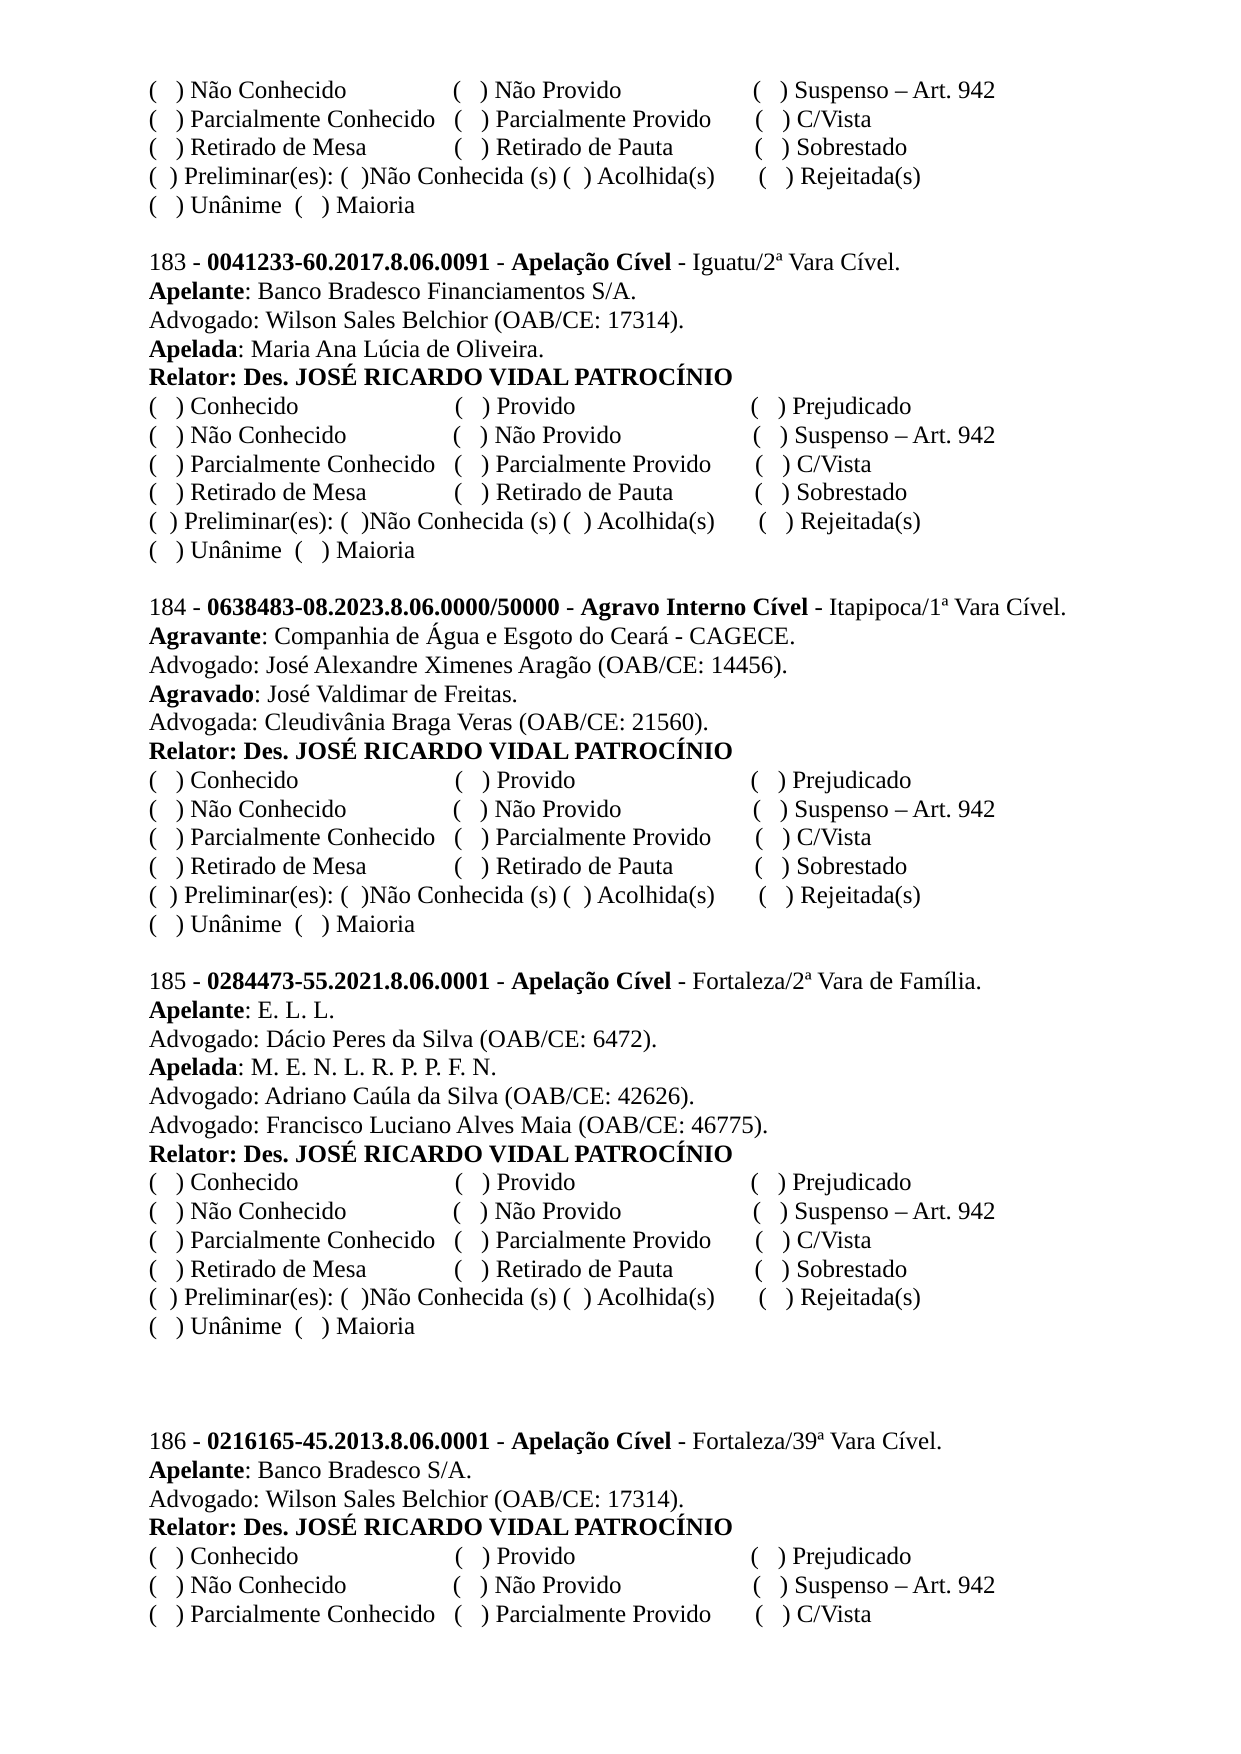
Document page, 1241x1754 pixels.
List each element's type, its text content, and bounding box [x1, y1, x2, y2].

text 186 - 0216165-45.2013.8.06.0001 - Apelação Cível - Fortaleza/39ª Vara Cível. [148, 1426, 1141, 1455]
text ( ) Retirado de Mesa ( ) Retirado de Pauta ( ) Sobrestado [148, 477, 1158, 506]
text ( ) Preliminar(es): ( )Não Conhecida (s) ( ) Acolhida(s) ( ) Rejeitada(s) [148, 506, 1158, 535]
text Advogada: Cleudivânia Braga Veras (OAB/CE: 21560). [148, 707, 1141, 736]
text Apelante: Banco Bradesco S/A. [148, 1455, 1141, 1484]
text Apelante: Banco Bradesco Financiamentos S/A. [148, 276, 1141, 305]
text ( ) Parcialmente Conhecido ( ) Parcialmente Provido ( ) C/Vista [148, 1225, 1158, 1254]
text ( ) Não Conhecido ( ) Não Provido ( ) Suspenso – Art. 942 [148, 75, 1158, 104]
text Apelante: E. L. L. [148, 995, 1141, 1024]
text ( ) Não Conhecido ( ) Não Provido ( ) Suspenso – Art. 942 [148, 794, 1158, 822]
text 185 - 0284473-55.2021.8.06.0001 - Apelação Cível - Fortaleza/2ª Vara de Família. [148, 966, 1141, 995]
text ( ) Preliminar(es): ( )Não Conhecida (s) ( ) Acolhida(s) ( ) Rejeitada(s) [148, 1282, 1158, 1311]
text Apelada: M. E. N. L. R. P. P. F. N. [148, 1052, 1141, 1081]
text ( ) Conhecido ( ) Provido ( ) Prejudicado [148, 1167, 1141, 1196]
text Advogado: José Alexandre Ximenes Aragão (OAB/CE: 14456). [148, 650, 1141, 679]
text ( ) Retirado de Mesa ( ) Retirado de Pauta ( ) Sobrestado [148, 1254, 1158, 1282]
text ( ) Não Conhecido ( ) Não Provido ( ) Suspenso – Art. 942 [148, 1570, 1158, 1599]
text ( ) Unânime ( ) Maioria [148, 1311, 1158, 1340]
text ( ) Conhecido ( ) Provido ( ) Prejudicado [148, 391, 1141, 420]
text ( ) Parcialmente Conhecido ( ) Parcialmente Provido ( ) C/Vista [148, 104, 1158, 132]
text Relator: Des. JOSÉ RICARDO VIDAL PATROCÍNIO [148, 1512, 1141, 1541]
text 183 - 0041233-60.2017.8.06.0091 - Apelação Cível - Iguatu/2ª Vara Cível. [148, 247, 1141, 276]
text ( ) Preliminar(es): ( )Não Conhecida (s) ( ) Acolhida(s) ( ) Rejeitada(s) [148, 880, 1158, 909]
text Advogado: Wilson Sales Belchior (OAB/CE: 17314). [148, 1484, 1141, 1512]
text Agravante: Companhia de Água e Esgoto do Ceará - CAGECE. [148, 621, 1141, 650]
text ( ) Unânime ( ) Maioria [148, 535, 1158, 564]
text ( ) Unânime ( ) Maioria [148, 909, 1158, 937]
text Advogado: Francisco Luciano Alves Maia (OAB/CE: 46775). [148, 1110, 1141, 1139]
text ( ) Parcialmente Conhecido ( ) Parcialmente Provido ( ) C/Vista [148, 449, 1158, 477]
text ( ) Não Conhecido ( ) Não Provido ( ) Suspenso – Art. 942 [148, 420, 1158, 449]
text ( ) Parcialmente Conhecido ( ) Parcialmente Provido ( ) C/Vista [148, 1599, 1158, 1627]
text Advogado: Adriano Caúla da Silva (OAB/CE: 42626). [148, 1081, 1141, 1110]
text ( ) Preliminar(es): ( )Não Conhecida (s) ( ) Acolhida(s) ( ) Rejeitada(s) [148, 161, 1158, 190]
text ( ) Retirado de Mesa ( ) Retirado de Pauta ( ) Sobrestado [148, 132, 1158, 161]
text 184 - 0638483-08.2023.8.06.0000/50000 - Agravo Interno Cível - Itapipoca/1ª Vara Cível. [148, 592, 1141, 621]
text Agravado: José Valdimar de Freitas. [148, 679, 1141, 707]
text ( ) Não Conhecido ( ) Não Provido ( ) Suspenso – Art. 942 [148, 1196, 1158, 1225]
text Relator: Des. JOSÉ RICARDO VIDAL PATROCÍNIO [148, 362, 1141, 391]
text Relator: Des. JOSÉ RICARDO VIDAL PATROCÍNIO [148, 1139, 1141, 1167]
text ( ) Conhecido ( ) Provido ( ) Prejudicado [148, 1541, 1141, 1570]
text ( ) Parcialmente Conhecido ( ) Parcialmente Provido ( ) C/Vista [148, 822, 1158, 851]
text ( ) Conhecido ( ) Provido ( ) Prejudicado [148, 765, 1141, 794]
text Advogado: Dácio Peres da Silva (OAB/CE: 6472). [148, 1024, 1141, 1052]
text Advogado: Wilson Sales Belchior (OAB/CE: 17314). [148, 305, 1141, 334]
text ( ) Retirado de Mesa ( ) Retirado de Pauta ( ) Sobrestado [148, 851, 1158, 880]
text Apelada: Maria Ana Lúcia de Oliveira. [148, 334, 1141, 362]
text Relator: Des. JOSÉ RICARDO VIDAL PATROCÍNIO [148, 736, 1141, 765]
text ( ) Unânime ( ) Maioria [148, 190, 1158, 219]
